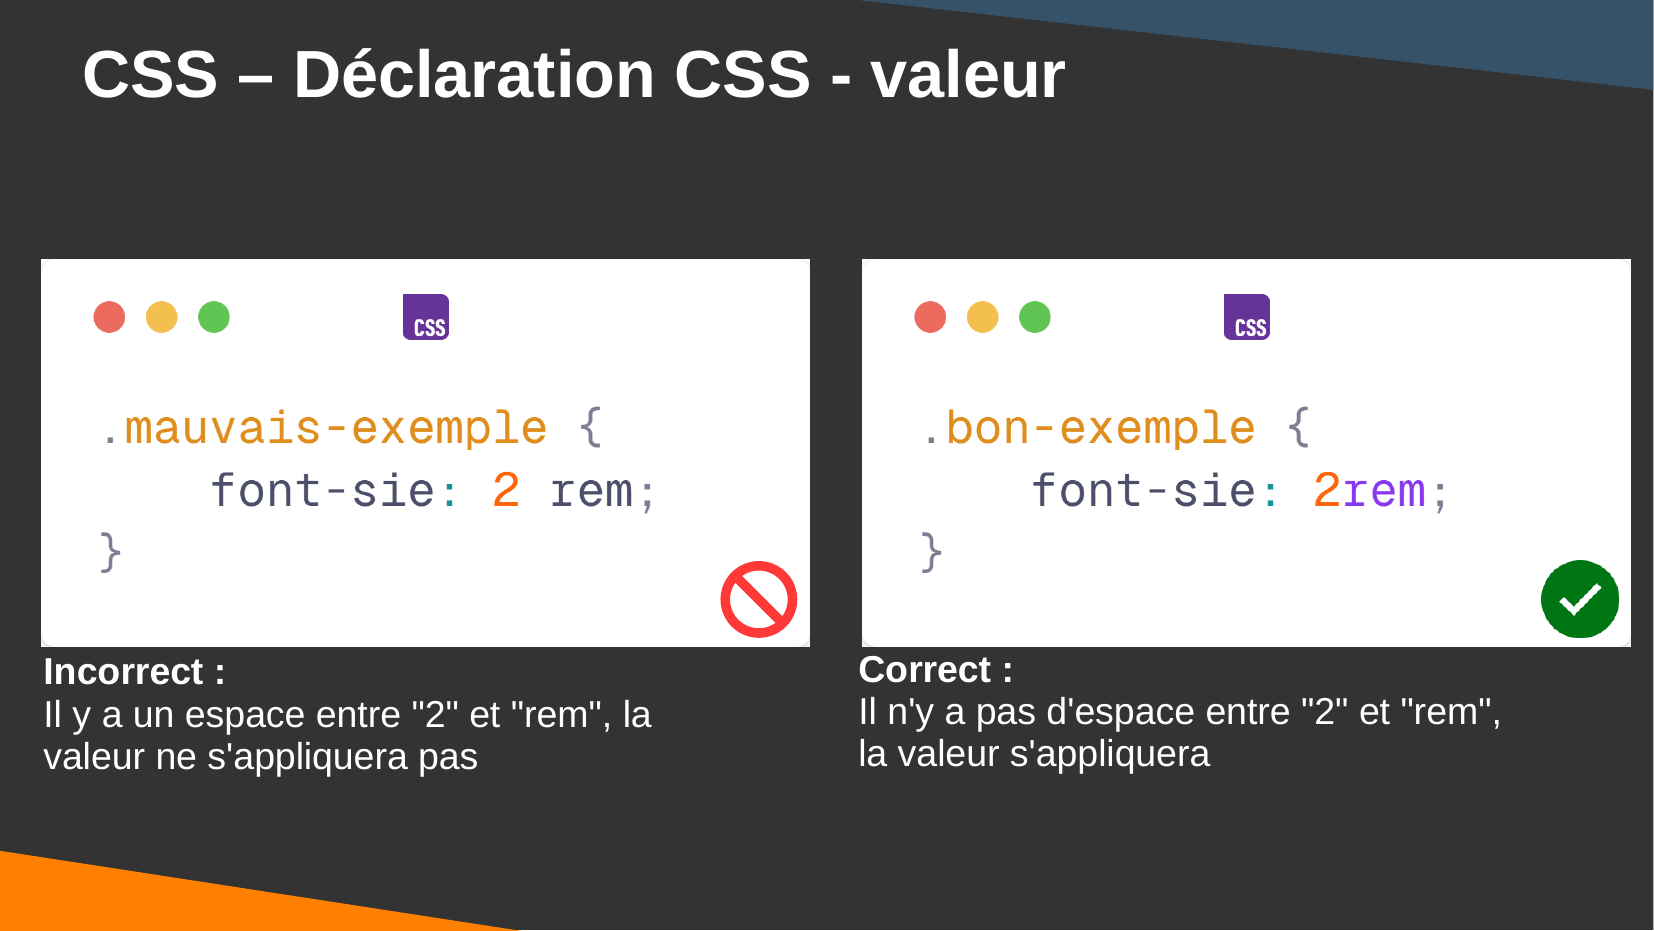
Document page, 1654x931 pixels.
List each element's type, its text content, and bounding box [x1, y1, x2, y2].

text_box Correct : Il n'y a pas d'espace entre "2" et "rem", la valeur s'appliquera [843, 641, 1554, 783]
picture [862, 259, 1631, 647]
text_box [720, 561, 798, 638]
picture [41, 259, 810, 647]
text_box [0, 850, 522, 931]
text_box Incorrect : Il y a un espace entre "2" et "rem", la valeur ne s'appliquera pas [28, 643, 739, 785]
text_box [857, 0, 1654, 90]
title CSS – Déclaration CSS - valeur [82, 37, 1571, 114]
